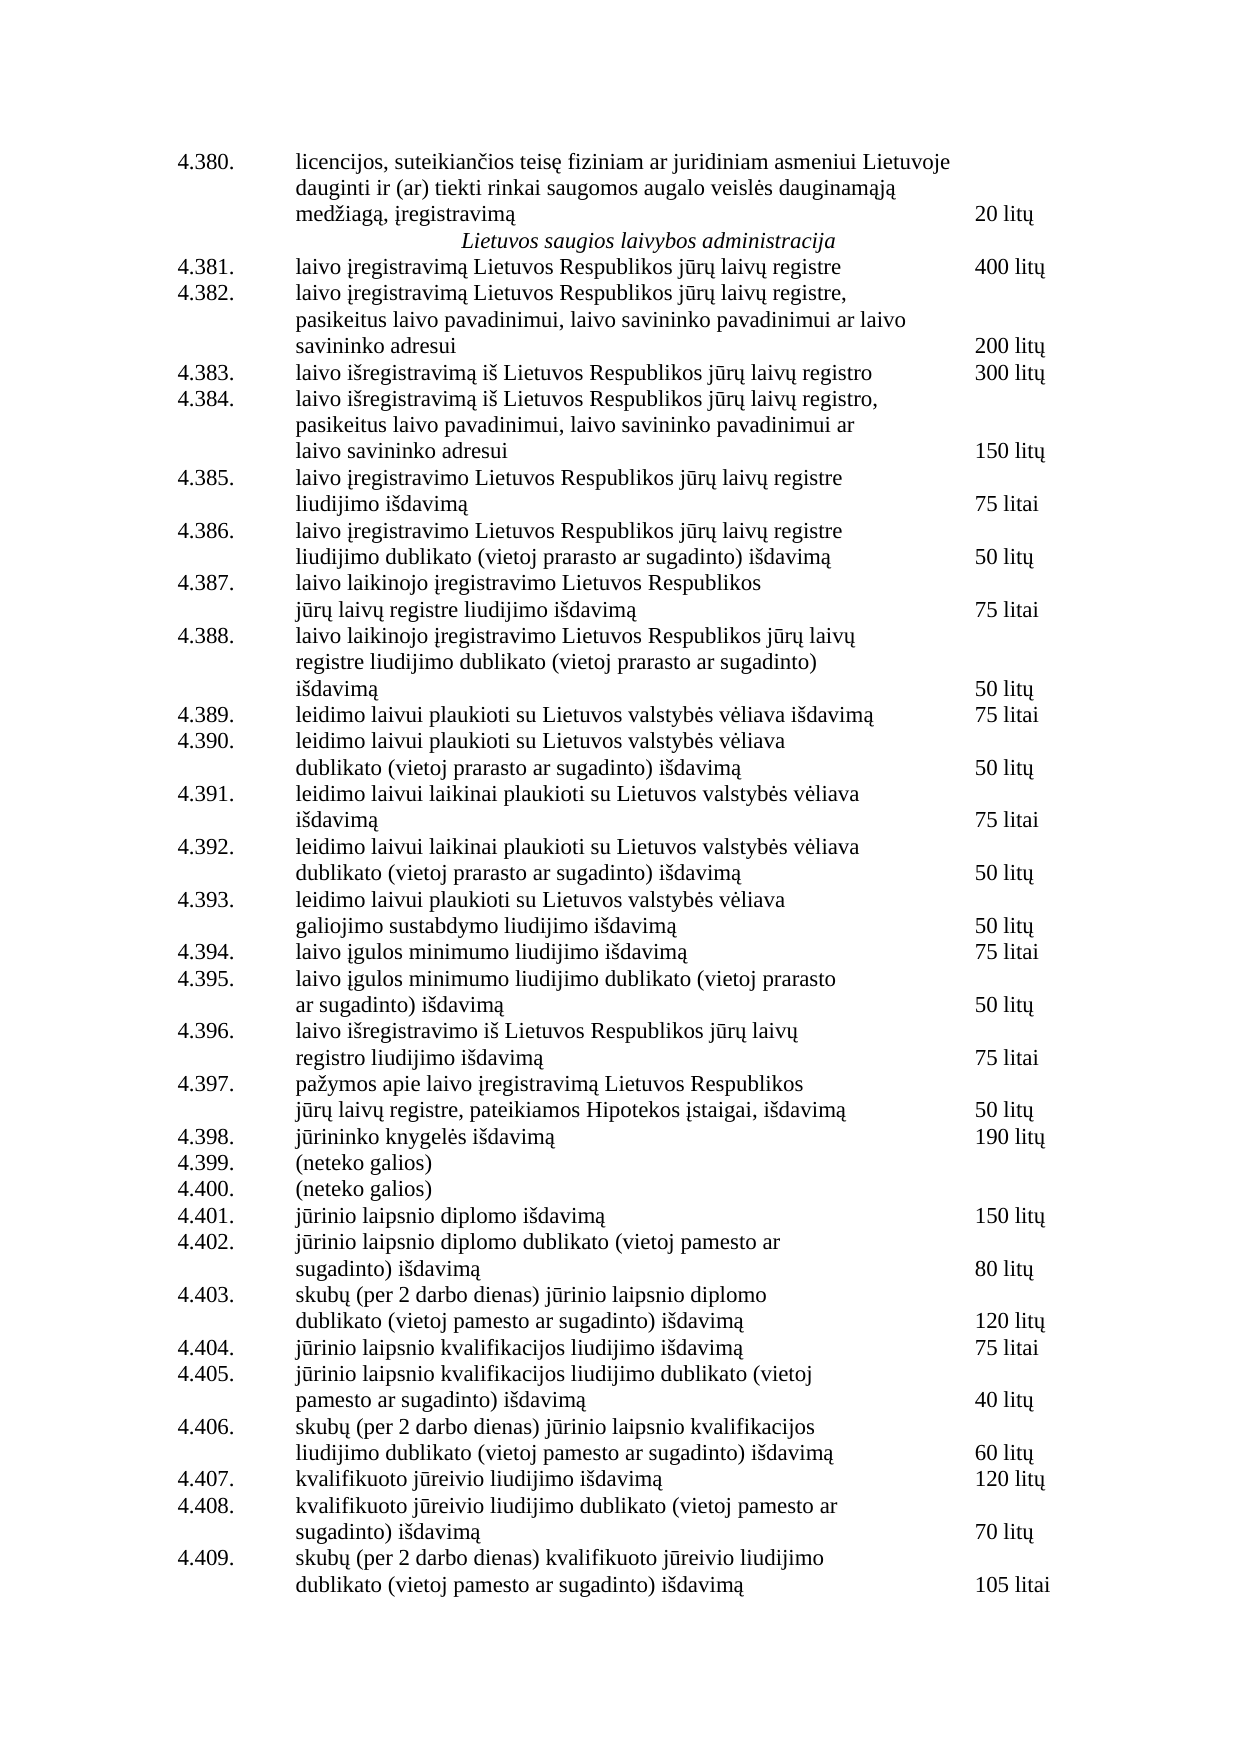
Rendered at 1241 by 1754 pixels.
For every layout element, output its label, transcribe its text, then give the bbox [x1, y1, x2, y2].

text dauginti ir (ar) tiekti rinkai saugomos augalo veislės dauginamąją [222, 174, 1122, 200]
text pamesto ar sugadinto) išdavimą 40 litų [177, 1386, 1122, 1413]
text 4.390. leidimo laivui plaukioti su Lietuvos valstybės vėliava [177, 727, 1122, 754]
text 4.396. laivo išregistravimo iš Lietuvos Respublikos jūrų laivų [177, 1017, 1122, 1044]
text laivo savininko adresui 150 litų [177, 438, 1122, 464]
text 4.398. jūrininko knygelės išdavimą 190 litų [177, 1123, 1122, 1149]
text ar sugadinto) išdavimą 50 litų [177, 991, 1122, 1017]
text 4.392. leidimo laivui laikinai plaukioti su Lietuvos valstybės vėliava [177, 833, 1122, 859]
text jūrų laivų registre liudijimo išdavimą 75 litai [177, 596, 1122, 622]
text 4.386. laivo įregistravimo Lietuvos Respublikos jūrų laivų registre [177, 517, 1122, 543]
text 4.391. leidimo laivui laikinai plaukioti su Lietuvos valstybės vėliava [177, 780, 1122, 807]
text sugadinto) išdavimą 80 litų [177, 1254, 1122, 1281]
text 4.380. licencijos, suteikiančios teisę fiziniam ar juridiniam asmeniui Lietuvoje [177, 148, 1122, 174]
text galiojimo sustabdymo liudijimo išdavimą 50 litų [177, 912, 1122, 938]
text 4.393. leidimo laivui plaukioti su Lietuvos valstybės vėliava [177, 886, 1122, 912]
text pasikeitus laivo pavadinimui, laivo savininko pavadinimui ar [177, 411, 1122, 438]
text liudijimo išdavimą 75 litai [177, 490, 1122, 517]
text medžiagą, įregistravimą 20 litų [177, 200, 1122, 227]
text 4.399. (neteko galios) [177, 1149, 1122, 1176]
text 4.382. laivo įregistravimą Lietuvos Respublikos jūrų laivų registre, [177, 279, 1122, 306]
text liudijimo dublikato (vietoj prarasto ar sugadinto) išdavimą 50 litų [177, 543, 1122, 569]
text 4.407. kvalifikuoto jūreivio liudijimo išdavimą 120 litų [177, 1465, 1122, 1492]
text 4.401. jūrinio laipsnio diplomo išdavimą 150 litų [177, 1202, 1122, 1228]
text išdavimą 75 litai [177, 807, 1122, 833]
text 4.381. laivo įregistravimą Lietuvos Respublikos jūrų laivų registre 400 litų [177, 253, 1122, 279]
text 4.400. (neteko galios) [177, 1176, 1122, 1202]
text Lietuvos saugios laivybos administracija [177, 227, 1122, 253]
text jūrų laivų registre, pateikiamos Hipotekos įstaigai, išdavimą 50 litų [177, 1096, 1122, 1123]
text 4.387. laivo laikinojo įregistravimo Lietuvos Respublikos [177, 569, 1122, 596]
text 4.383. laivo išregistravimą iš Lietuvos Respublikos jūrų laivų registro 300 litų [177, 358, 1122, 385]
text 4.405. jūrinio laipsnio kvalifikacijos liudijimo dublikato (vietoj [177, 1360, 1122, 1386]
text 4.389. leidimo laivui plaukioti su Lietuvos valstybės vėliava išdavimą 75 litai [177, 701, 1122, 727]
text registro liudijimo išdavimą 75 litai [177, 1044, 1122, 1070]
text 4.384. laivo išregistravimą iš Lietuvos Respublikos jūrų laivų registro, [177, 385, 1122, 411]
text sugadinto) išdavimą 70 litų [177, 1518, 1122, 1544]
text dublikato (vietoj pamesto ar sugadinto) išdavimą 120 litų [177, 1307, 1122, 1334]
text pasikeitus laivo pavadinimui, laivo savininko pavadinimui ar laivo [177, 306, 1122, 332]
text registre liudijimo dublikato (vietoj prarasto ar sugadinto) [177, 648, 1122, 675]
text 4.385. laivo įregistravimo Lietuvos Respublikos jūrų laivų registre [177, 464, 1122, 490]
text išdavimą 50 litų [177, 675, 1122, 701]
text 4.408. kvalifikuoto jūreivio liudijimo dublikato (vietoj pamesto ar [177, 1492, 1122, 1518]
text 4.409. skubų (per 2 darbo dienas) kvalifikuoto jūreivio liudijimo [177, 1544, 1122, 1571]
text 4.395. laivo įgulos minimumo liudijimo dublikato (vietoj prarasto [177, 965, 1122, 991]
text 4.404. jūrinio laipsnio kvalifikacijos liudijimo išdavimą 75 litai [177, 1334, 1122, 1360]
text dublikato (vietoj pamesto ar sugadinto) išdavimą 105 litai [177, 1571, 1122, 1597]
text 4.397. pažymos apie laivo įregistravimą Lietuvos Respublikos [177, 1070, 1122, 1096]
text dublikato (vietoj prarasto ar sugadinto) išdavimą 50 litų [177, 754, 1122, 780]
text 4.394. laivo įgulos minimumo liudijimo išdavimą 75 litai [177, 938, 1122, 965]
text 4.402. jūrinio laipsnio diplomo dublikato (vietoj pamesto ar [177, 1228, 1122, 1254]
text 4.388. laivo laikinojo įregistravimo Lietuvos Respublikos jūrų laivų [177, 622, 1122, 648]
text 4.403. skubų (per 2 darbo dienas) jūrinio laipsnio diplomo [177, 1281, 1122, 1307]
text dublikato (vietoj prarasto ar sugadinto) išdavimą 50 litų [177, 859, 1122, 886]
text liudijimo dublikato (vietoj pamesto ar sugadinto) išdavimą 60 litų [177, 1439, 1122, 1465]
text savininko adresui 200 litų [177, 332, 1122, 358]
text 4.406. skubų (per 2 darbo dienas) jūrinio laipsnio kvalifikacijos [177, 1413, 1122, 1439]
